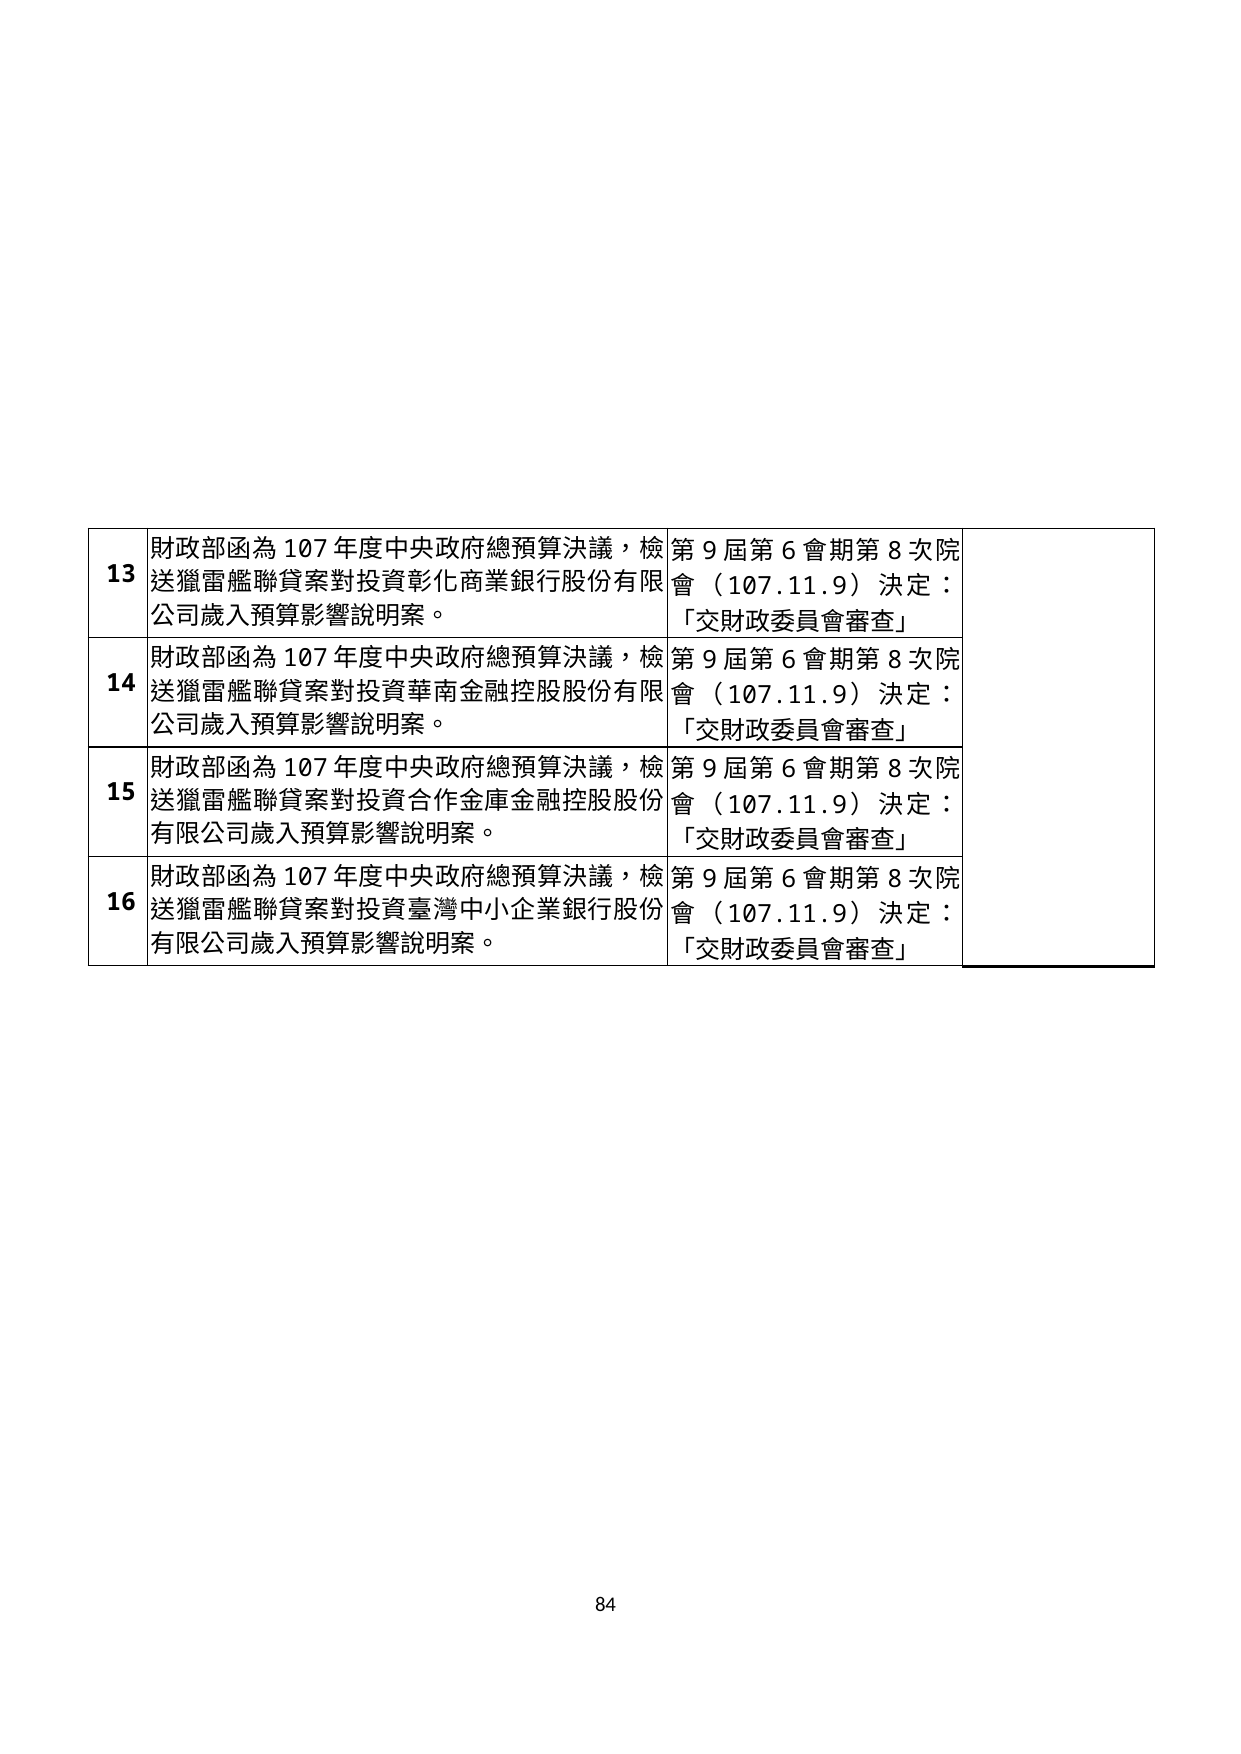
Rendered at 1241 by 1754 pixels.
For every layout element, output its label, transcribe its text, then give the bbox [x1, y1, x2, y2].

table_cell [89, 748, 147, 856]
table_cell 財政部函為107年度中央政府總預算決議，檢送獵雷艦聯貸案對投資華南金融控股股份有限公司歲入預算影響說明案。 [148, 638, 667, 746]
table_cell 第9屆第6會期第8次院會（107.11.9）決定：「交財政委員會審查」 [668, 857, 962, 965]
table_cell 第9屆第6會期第8次院會（107.11.9）決定：「交財政委員會審查」 [668, 748, 962, 856]
table_cell [89, 638, 147, 746]
table_cell 第9屆第6會期第8次院會（107.11.9）決定：「交財政委員會審查」 [668, 529, 962, 637]
table_cell [963, 529, 1154, 965]
table_cell 財政部函為107年度中央政府總預算決議，檢送獵雷艦聯貸案對投資合作金庫金融控股股份有限公司歲入預算影響說明案。 [148, 748, 667, 856]
table_cell [89, 529, 147, 637]
table_cell 財政部函為107年度中央政府總預算決議，檢送獵雷艦聯貸案對投資臺灣中小企業銀行股份有限公司歲入預算影響說明案。 [148, 857, 667, 965]
table_cell 財政部函為107年度中央政府總預算決議，檢送獵雷艦聯貸案對投資彰化商業銀行股份有限公司歲入預算影響說明案。 [148, 529, 667, 637]
table_cell 第9屆第6會期第8次院會（107.11.9）決定：「交財政委員會審查」 [668, 638, 962, 746]
table_cell [89, 857, 147, 965]
